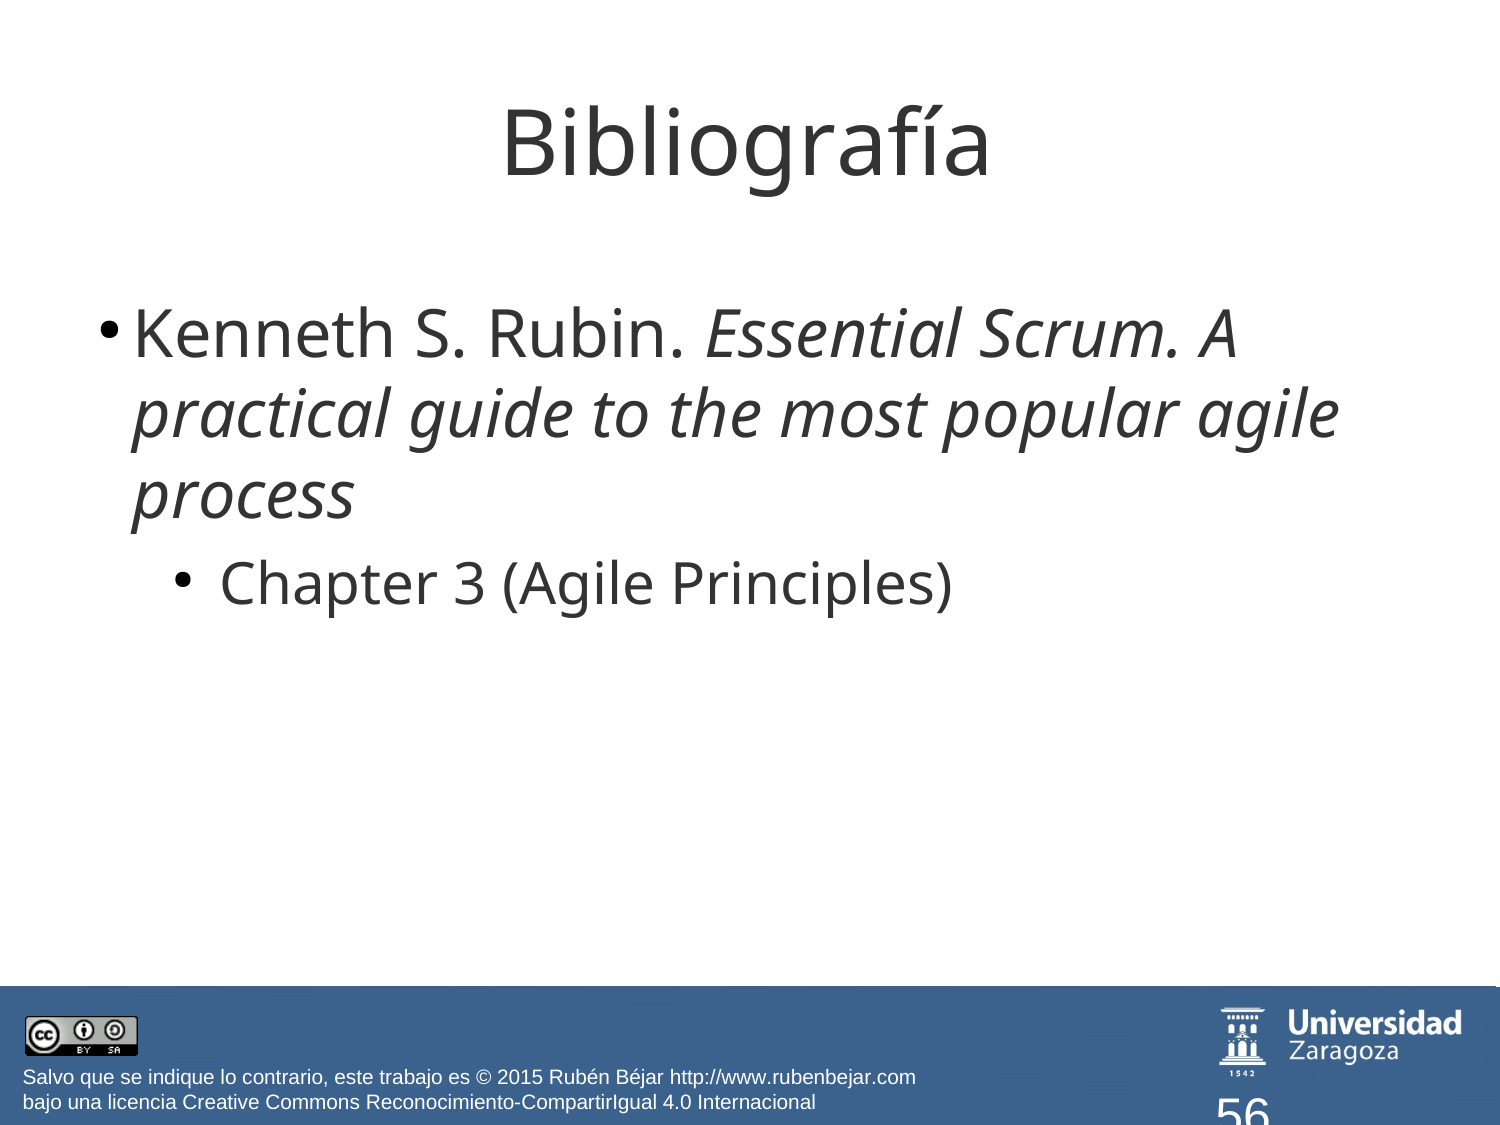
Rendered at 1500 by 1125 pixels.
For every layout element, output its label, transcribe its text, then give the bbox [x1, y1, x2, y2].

list Kenneth S. Rubin. Essential Scrum. A practical guide to the most popular agile process Chapter 3 (Agile Principles) [82, 283, 1418, 936]
picture [0, 986, 1500, 1125]
title Bibliografía [74, 21, 1420, 257]
picture [1250, 1114, 1264, 1125]
